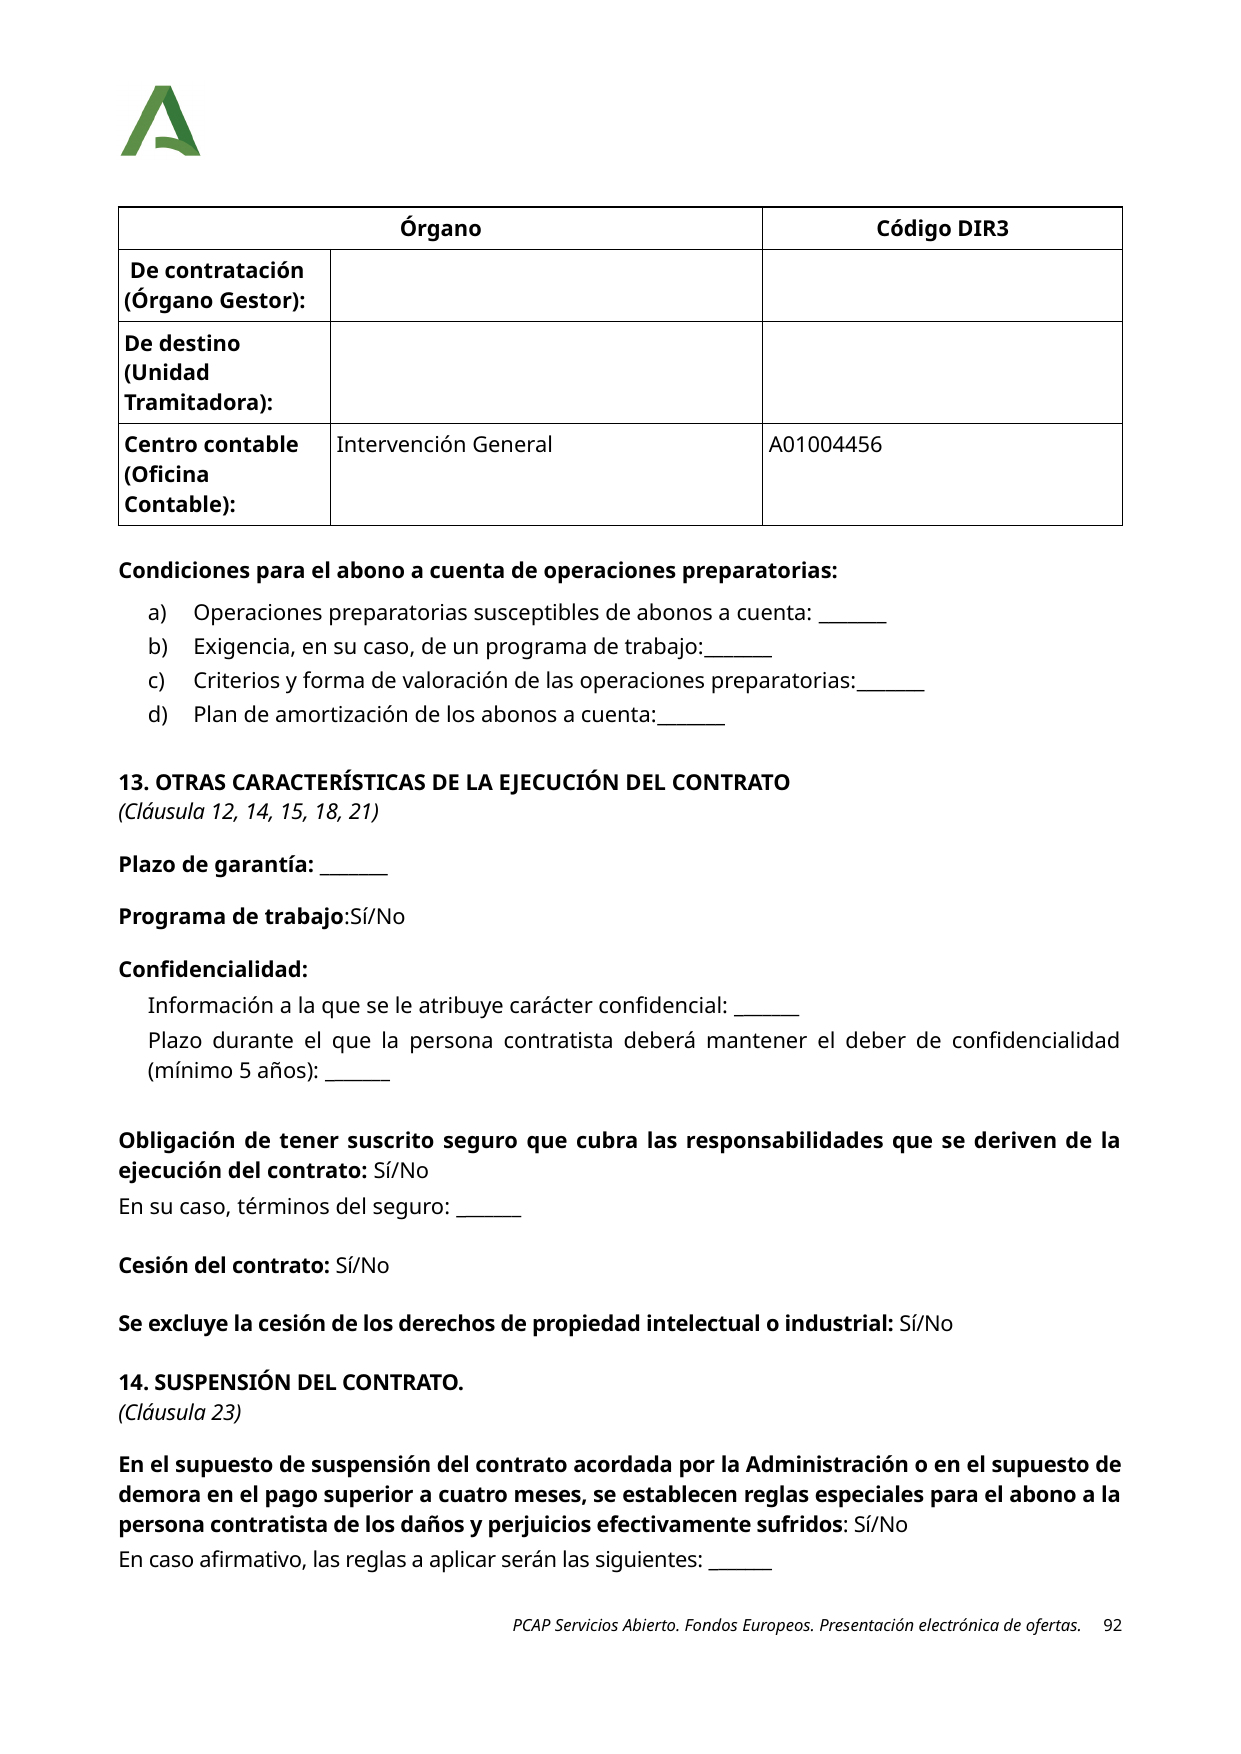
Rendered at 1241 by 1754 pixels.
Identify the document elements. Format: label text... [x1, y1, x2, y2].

text 14. SUSPENSIÓN DEL CONTRATO. [118, 1367, 1122, 1396]
text En caso afirmativo, las reglas a aplicar serán las siguientes: _______ [118, 1544, 1122, 1574]
text En el supuesto de suspensión del contrato acordada por la Administración o en el supuesto de demora en el pago superior a cuatro meses, se establecen reglas especiales para el abono a la persona contratista de los daños y perjuicios efectivamente sufridos: Sí/No [118, 1449, 1122, 1538]
text Plazo durante el que la persona contratista deberá mantener el deber de confidencialidad (mínimo 5 años): _______ [148, 1025, 1122, 1085]
list Criterios y forma de valoración de las operaciones preparatorias:_______ [148, 665, 1122, 695]
table_cell Centro contable (Oficina Contable): [119, 424, 330, 524]
table_cell [763, 322, 1122, 423]
table_cell A01004456 [763, 424, 1122, 524]
table_cell De destino (Unidad Tramitadora): [119, 322, 330, 423]
text Plazo de garantía: _______ [118, 849, 1122, 879]
text (Cláusula 12, 14, 15, 18, 21) [118, 796, 1122, 826]
text Programa de trabajo:Sí/No [118, 901, 1122, 931]
text Obligación de tener suscrito seguro que cubra las responsabilidades que se deriven de la ejecución del contrato: Sí/No [118, 1126, 1122, 1185]
text En su caso, términos del seguro: _______ [118, 1191, 1122, 1221]
text Confidencialidad: [118, 954, 1122, 984]
table_cell De contratación (Órgano Gestor): [119, 250, 330, 321]
table_cell [331, 250, 762, 321]
list Plan de amortización de los abonos a cuenta:_______ [148, 699, 1122, 729]
text 13. OTRAS CARACTERÍSTICAS DE LA EJECUCIÓN DEL CONTRATO [118, 767, 1122, 796]
text Condiciones para el abono a cuenta de operaciones preparatorias: [118, 555, 1122, 585]
table_header Órgano [119, 208, 762, 249]
list Operaciones preparatorias susceptibles de abonos a cuenta: _______ [148, 597, 1122, 627]
text Información a la que se le atribuye carácter confidencial: _______ [148, 989, 1122, 1019]
list Exigencia, en su caso, de un programa de trabajo:_______ [148, 631, 1122, 661]
table_cell [331, 322, 762, 423]
text Se excluye la cesión de los derechos de propiedad intelectual o industrial: Sí/No [118, 1308, 1122, 1338]
table_header Código DIR3 [763, 208, 1122, 249]
text (Cláusula 23) [118, 1396, 1122, 1426]
table_cell Intervención General [331, 424, 762, 524]
text Cesión del contrato: Sí/No [118, 1249, 1122, 1279]
picture [116, 81, 205, 160]
table_cell [763, 250, 1122, 321]
